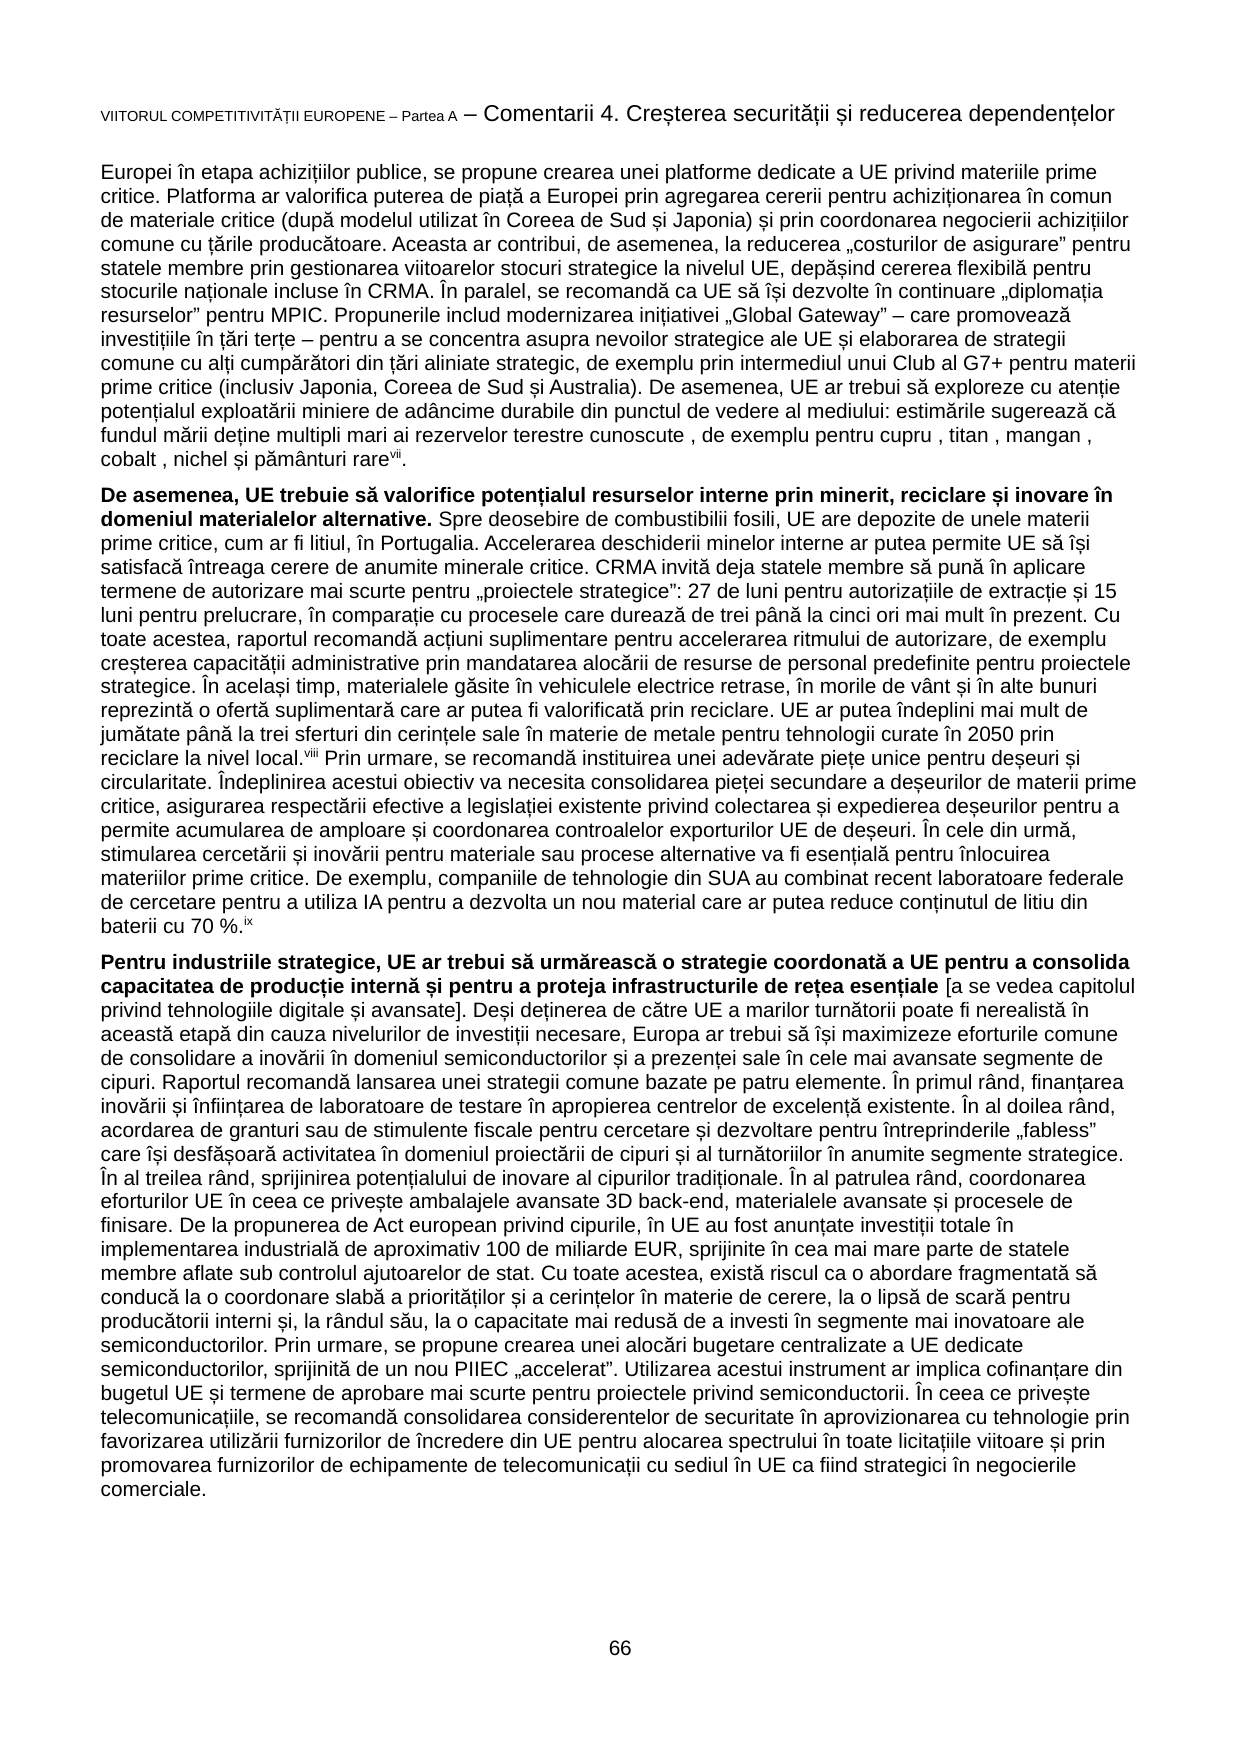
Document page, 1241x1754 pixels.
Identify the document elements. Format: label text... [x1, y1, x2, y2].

text Europei în etapa achizițiilor publice, se propune crearea unei platforme dedicate a UE privind materiile prime critice. Platforma ar valorifica puterea de piață a Europei prin agregarea cererii pentru achiziționarea în comun de materiale critice (după modelul utilizat în Coreea de Sud și Japonia) și prin coordonarea negocierii achizițiilor comune cu țările producătoare. Aceasta ar contribui, de asemenea, la reducerea „costurilor de asigurare” pentru statele membre prin gestionarea viitoarelor stocuri strategice la nivelul UE, depășind cererea flexibilă pentru stocurile naționale incluse în CRMA. În paralel, se recomandă ca UE să își dezvolte în continuare „diplomația resurselor” pentru MPIC. Propunerile includ modernizarea inițiativei „Global Gateway” – care promovează investițiile în țări terțe – pentru a se concentra asupra nevoilor strategice ale UE și elaborarea de strategii comune cu alți cumpărători din țări aliniate strategic, de exemplu prin intermediul unui Club al G7+ pentru materii prime critice (inclusiv Japonia, Coreea de Sud și Australia). De asemenea, UE ar trebui să exploreze cu atenție potențialul exploatării miniere de adâncime durabile din punctul de vedere al mediului: estimările sugerează că fundul mării deține multipli mari ai rezervelor terestre cunoscute , de exemplu pentru cupru , titan , mangan , cobalt , nichel și pământuri rare. [100, 159, 1140, 471]
text De asemenea, UE trebuie să valorifice potențialul resurselor interne prin minerit, reciclare și inovare în domeniul materialelor alternative. Spre deosebire de combustibilii fosili, UE are depozite de unele materii prime critice, cum ar fi litiul, în Portugalia. Accelerarea deschiderii minelor interne ar putea permite UE să își satisfacă întreaga cerere de anumite minerale critice. CRMA invită deja statele membre să pună în aplicare termene de autorizare mai scurte pentru „proiectele strategice”: 27 de luni pentru autorizațiile de extracție și 15 luni pentru prelucrare, în comparație cu procesele care durează de trei până la cinci ori mai mult în prezent. Cu toate acestea, raportul recomandă acțiuni suplimentare pentru accelerarea ritmului de autorizare, de exemplu creșterea capacității administrative prin mandatarea alocării de resurse de personal predefinite pentru proiectele strategice. În același timp, materialele găsite în vehiculele electrice retrase, în morile de vânt și în alte bunuri reprezintă o ofertă suplimentară care ar putea fi valorificată prin reciclare. UE ar putea îndeplini mai mult de jumătate până la trei sferturi din cerințele sale în materie de metale pentru tehnologii curate în 2050 prin reciclare la nivel local. Prin urmare, se recomandă instituirea unei adevărate piețe unice pentru deșeuri și circularitate. Îndeplinirea acestui obiectiv va necesita consolidarea pieței secundare a deșeurilor de materii prime critice, asigurarea respectării efective a legislației existente privind colectarea și expedierea deșeurilor pentru a permite acumularea de amploare și coordonarea controalelor exporturilor UE de deșeuri. În cele din urmă, stimularea cercetării și inovării pentru materiale sau procese alternative va fi esențială pentru înlocuirea materiilor prime critice. De exemplu, companiile de tehnologie din SUA au combinat recent laboratoare federale de cercetare pentru a utiliza IA pentru a dezvolta un nou material care ar putea reduce conținutul de litiu din baterii cu 70 %. [100, 483, 1140, 938]
text Pentru industriile strategice, UE ar trebui să urmărească o strategie coordonată a UE pentru a consolida capacitatea de producție internă și pentru a proteja infrastructurile de rețea esențiale [a se vedea capitolul privind tehnologiile digitale și avansate]. Deși deținerea de către UE a marilor turnătorii poate fi nerealistă în această etapă din cauza nivelurilor de investiții necesare, Europa ar trebui să își maximizeze eforturile comune de consolidare a inovării în domeniul semiconductorilor și a prezenței sale în cele mai avansate segmente de cipuri. Raportul recomandă lansarea unei strategii comune bazate pe patru elemente. În primul rând, finanțarea inovării și înființarea de laboratoare de testare în apropierea centrelor de excelență existente. În al doilea rând, acordarea de granturi sau de stimulente fiscale pentru cercetare și dezvoltare pentru întreprinderile „fabless” care își desfășoară activitatea în domeniul proiectării de cipuri și al turnătoriilor în anumite segmente strategice. În al treilea rând, sprijinirea potențialului de inovare al cipurilor tradiționale. În al patrulea rând, coordonarea eforturilor UE în ceea ce privește ambalajele avansate 3D back-end, materialele avansate și procesele de finisare. De la propunerea de Act european privind cipurile, în UE au fost anunțate investiții totale în implementarea industrială de aproximativ 100 de miliarde EUR, sprijinite în cea mai mare parte de statele membre aflate sub controlul ajutoarelor de stat. Cu toate acestea, există riscul ca o abordare fragmentată să conducă la o coordonare slabă a priorităților și a cerințelor în materie de cerere, la o lipsă de scară pentru producătorii interni și, la rândul său, la o capacitate mai redusă de a investi în segmente mai inovatoare ale semiconductorilor. Prin urmare, se propune crearea unei alocări bugetare centralizate a UE dedicate semiconductorilor, sprijinită de un nou PIIEC „accelerat”. Utilizarea acestui instrument ar implica cofinanțare din bugetul UE și termene de aprobare mai scurte pentru proiectele privind semiconductorii. În ceea ce privește telecomunicațiile, se recomandă consolidarea considerentelor de securitate în aprovizionarea cu tehnologie prin favorizarea utilizării furnizorilor de încredere din UE pentru alocarea spectrului în toate licitațiile viitoare și prin promovarea furnizorilor de echipamente de telecomunicații cu sediul în UE ca fiind strategici în negocierile comerciale. [100, 950, 1140, 1501]
